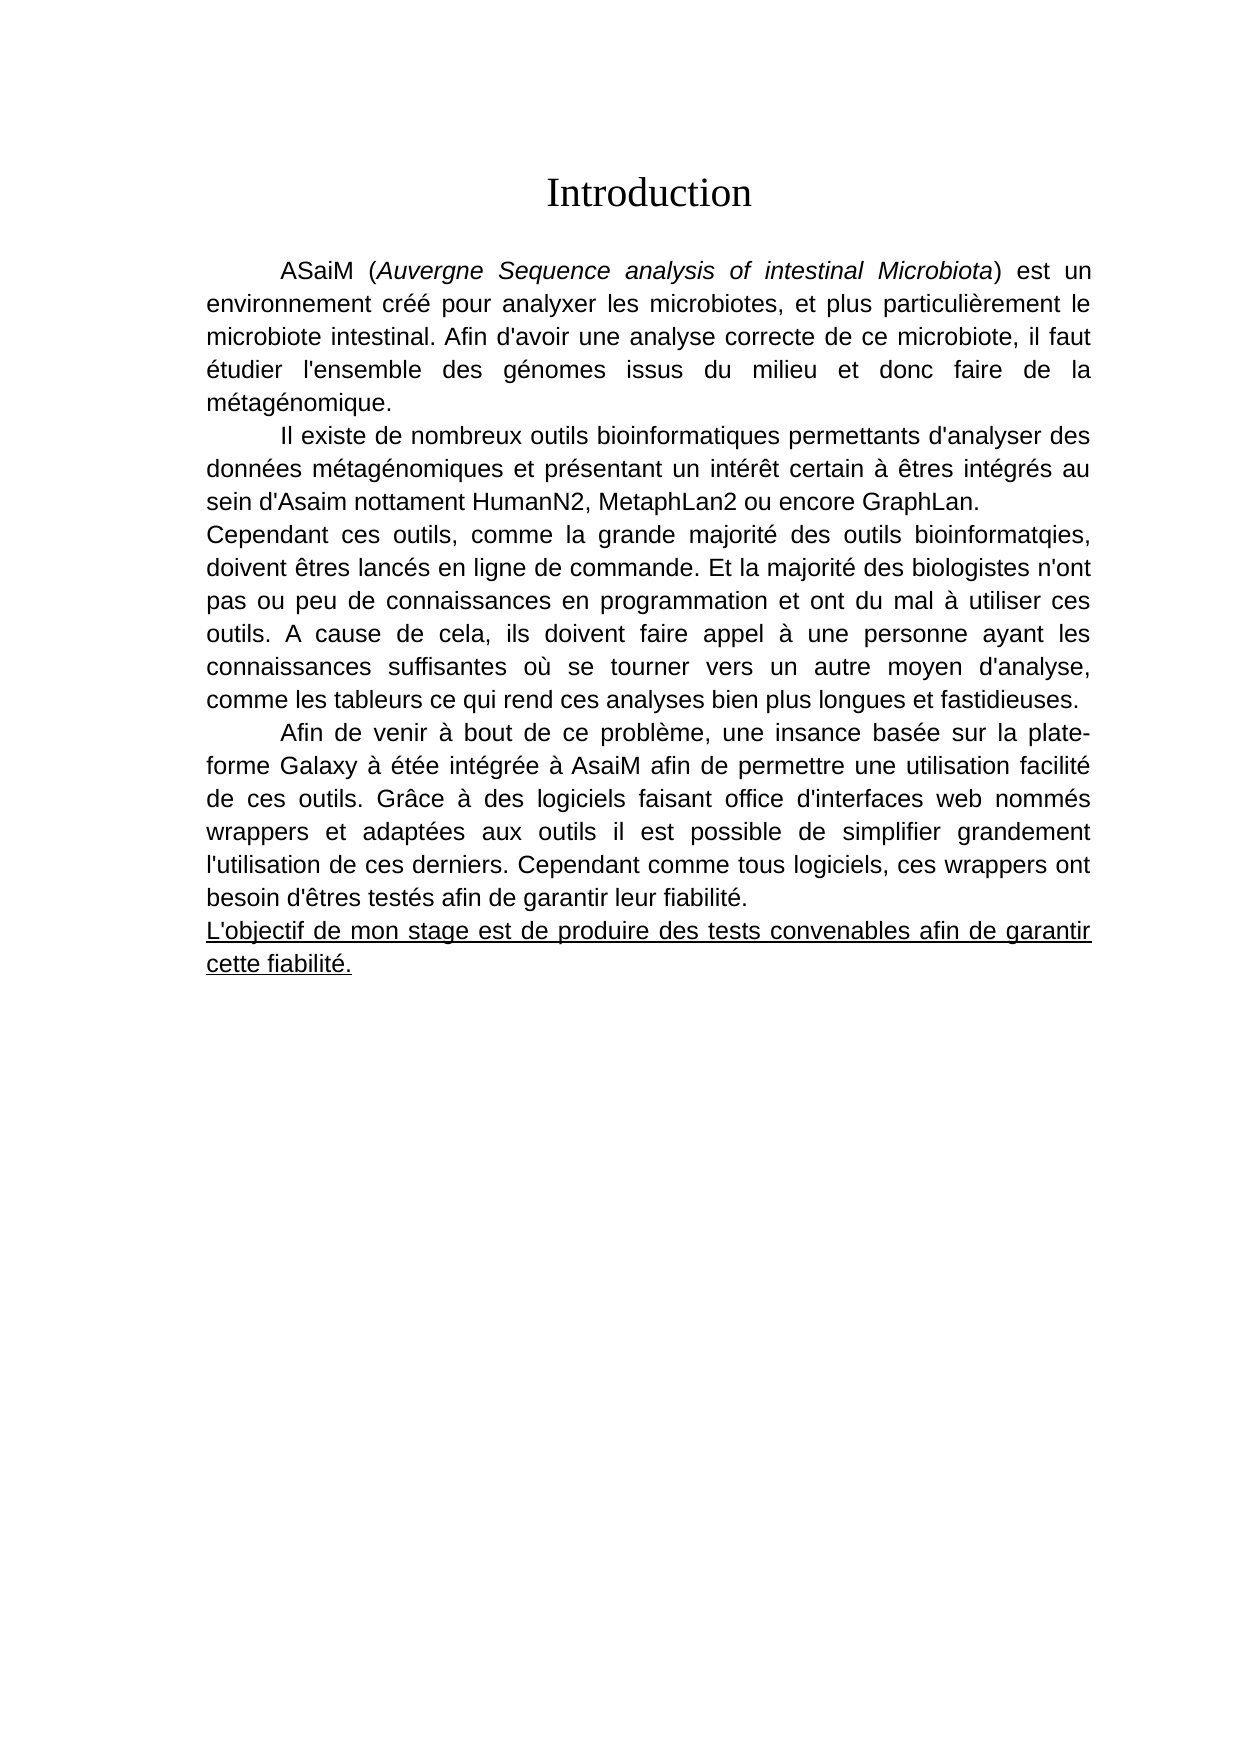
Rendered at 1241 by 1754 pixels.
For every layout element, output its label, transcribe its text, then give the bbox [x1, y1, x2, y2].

text Cependant ces outils, comme la grande majorité des outils bioinformatqies, doivent êtres lancés en ligne de commande. Et la majorité des biologistes n'ont pas ou peu de connaissances en programmation et ont du mal à utiliser ces outils. A cause de cela, ils doivent faire appel à une personne ayant les connaissances suffisantes où se tourner vers un autre moyen d'analyse, comme les tableurs ce qui rend ces analyses bien plus longues et fastidieuses. [206, 520, 1092, 714]
text Introduction [206, 168, 1092, 216]
text Afin de venir à bout de ce problème, une insance basée sur la plate-forme Galaxy à étée intégrée à AsaiM afin de permettre une utilisation facilité de ces outils. Grâce à des logiciels faisant office d'interfaces web nommés wrappers et adaptées aux outils il est possible de simplifier grandement l'utilisation de ces derniers. Cependant comme tous logiciels, ces wrappers ont besoin d'êtres testés afin de garantir leur fiabilité. [206, 718, 1092, 912]
text L'objectif de mon stage est de produire des tests convenables afin de garantir [206, 916, 1092, 941]
text cette fiabilité. [206, 943, 1092, 978]
text Il existe de nombreux outils bioinformatiques permettants d'analyser des données métagénomiques et présentant un intérêt certain à êtres intégrés au sein d'Asaim nottament HumanN2, MetaphLan2 ou encore GraphLan. [206, 421, 1092, 516]
text ASaiM (Auvergne Sequence analysis of intestinal Microbiota) est un environnement créé pour analyxer les microbiotes, et plus particulièrement le microbiote intestinal. Afin d'avoir une analyse correcte de ce microbiote, il faut étudier l'ensemble des génomes issus du milieu et donc faire de la métagénomique. [206, 256, 1092, 417]
